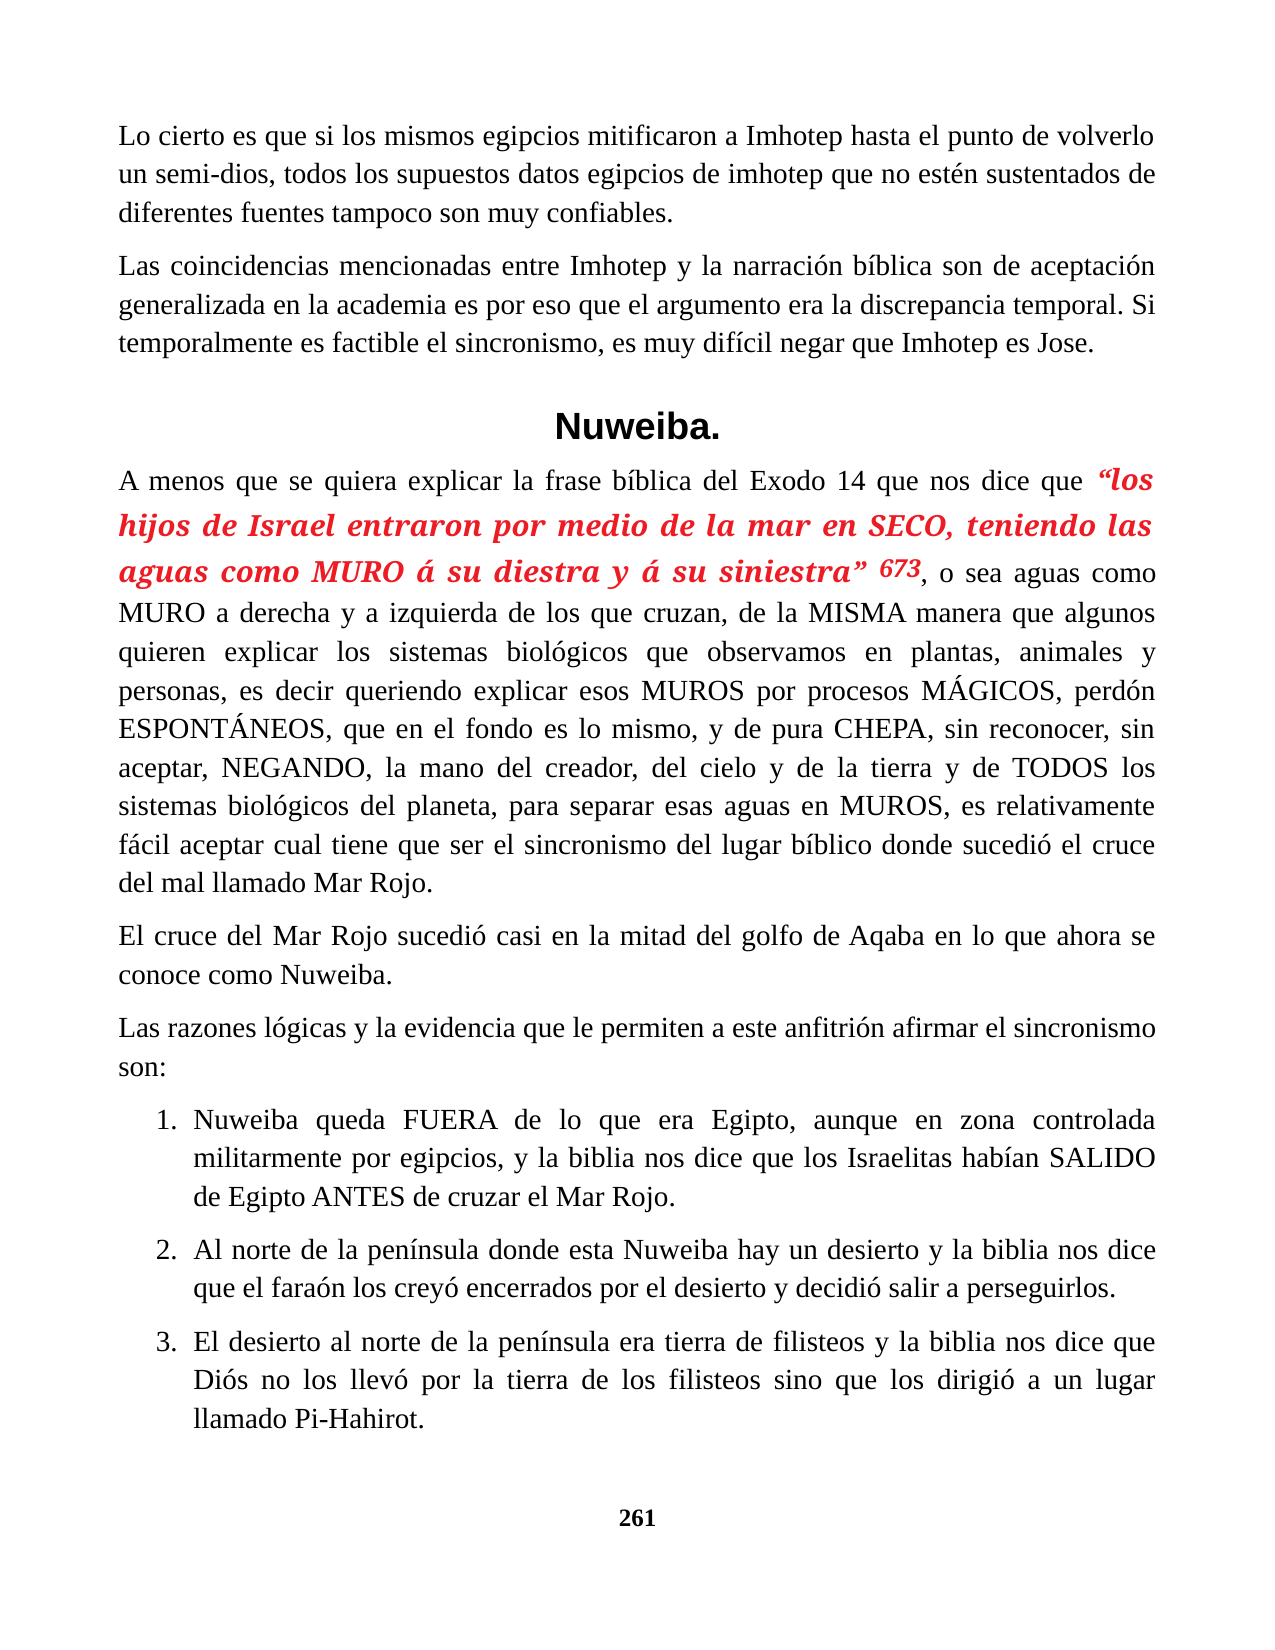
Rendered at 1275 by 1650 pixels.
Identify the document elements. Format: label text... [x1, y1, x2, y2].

text A menos que se quiera explicar la frase bíblica del Exodo 14 que nos dice que “los hijos de Israel entraron por medio de la mar en SECO, teniendo las aguas como MURO á su diestra y á su siniestra” , o sea aguas como MURO a derecha y a izquierda de los que cruzan, de la MISMA manera que algunos quieren explicar los sistemas biológicos que observamos en plantas, animales y personas, es decir queriendo explicar esos MUROS por procesos MÁGICOS, perdón ESPONTÁNEOS, que en el fondo es lo mismo, y de pura CHEPA, sin reconocer, sin aceptar, NEGANDO, la mano del creador, del cielo y de la tierra y de TODOS los sistemas biológicos del planeta, para separar esas aguas en MUROS, es relativamente fácil aceptar cual tiene que ser el sincronismo del lugar bíblico donde sucedió el cruce del mal llamado Mar Rojo. [118, 460, 1157, 899]
subtitle Nuweiba. [118, 403, 1157, 447]
text Lo cierto es que si los mismos egipcios mitificaron a Imhotep hasta el punto de volverlo un semi-dios, todos los supuestos datos egipcios de imhotep que no estén sustentados de diferentes fuentes tampoco son muy confiables. [118, 118, 1157, 229]
list Nuweiba queda FUERA de lo que era Egipto, aunque en zona controlada militarmente por egipcios, y la biblia nos dice que los Israelitas habían SALIDO de Egipto ANTES de cruzar el Mar Rojo. [156, 1102, 1157, 1212]
list Al norte de la península donde esta Nuweiba hay un desierto y la biblia nos dice que el faraón los creyó encerrados por el desierto y decidió salir a perseguirlos. [156, 1232, 1157, 1304]
list El desierto al norte de la península era tierra de filisteos y la biblia nos dice que Diós no los llevó por la tierra de los filisteos sino que los dirigió a un lugar llamado Pi-Hahirot. [156, 1324, 1157, 1434]
text Las razones lógicas y la evidencia que le permiten a este anfitrión afirmar el sincronismo son: [118, 1010, 1157, 1082]
text El cruce del Mar Rojo sucedió casi en la mitad del golfo de Aqaba en lo que ahora se conoce como Nuweiba. [118, 918, 1157, 991]
text Las coincidencias mencionadas entre Imhotep y la narración bíblica son de aceptación generalizada en la academia es por eso que el argumento era la discrepancia temporal. Si temporalmente es factible el sincronismo, es muy difícil negar que Imhotep es Jose. [118, 248, 1157, 359]
